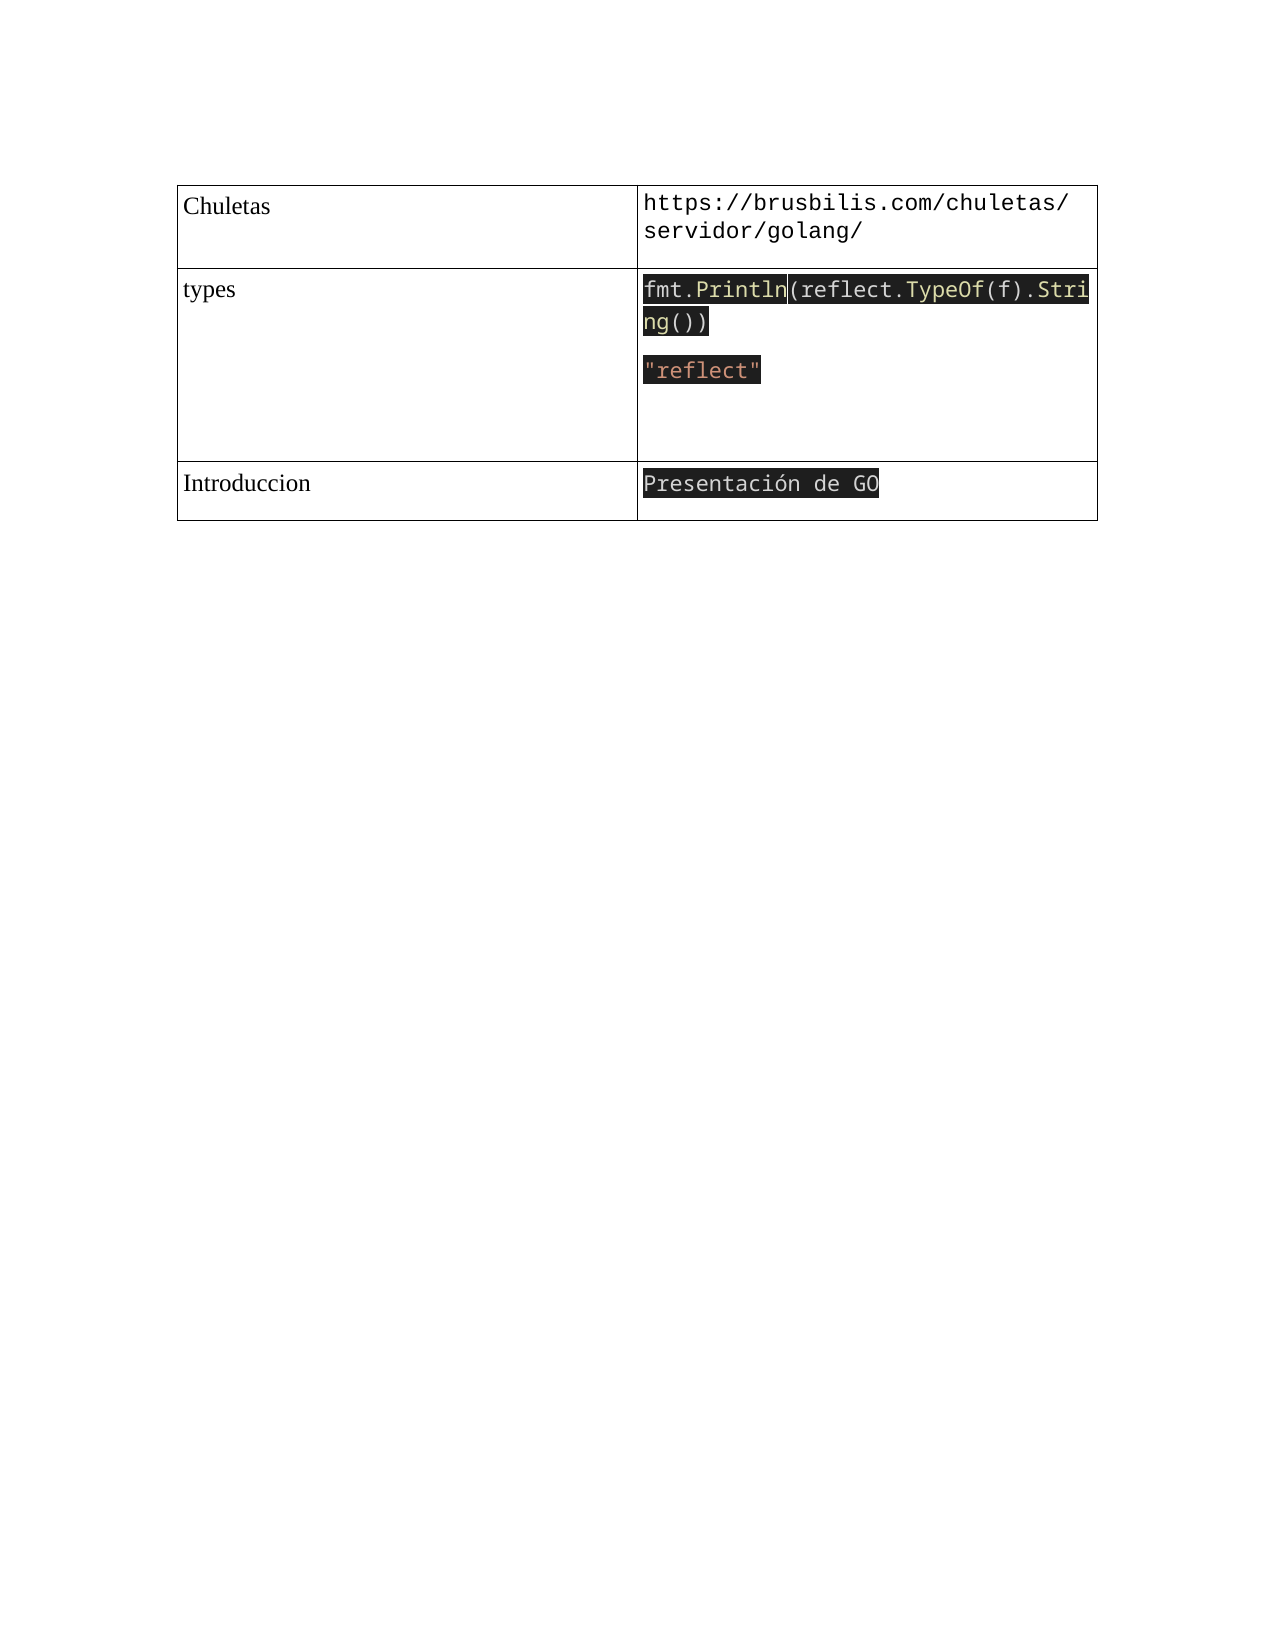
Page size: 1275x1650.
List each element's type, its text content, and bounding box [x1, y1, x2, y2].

table_cell types [178, 269, 637, 461]
table_header Chuletas [178, 186, 637, 267]
table_cell fmt.Println(reflect.TypeOf(f).String()) "reflect" [638, 269, 1097, 461]
table_cell Introduccion [178, 462, 637, 520]
table_header https://brusbilis.com/chuletas/servidor/golang/ [638, 186, 1097, 267]
table_cell Presentación de GO [638, 462, 1097, 520]
